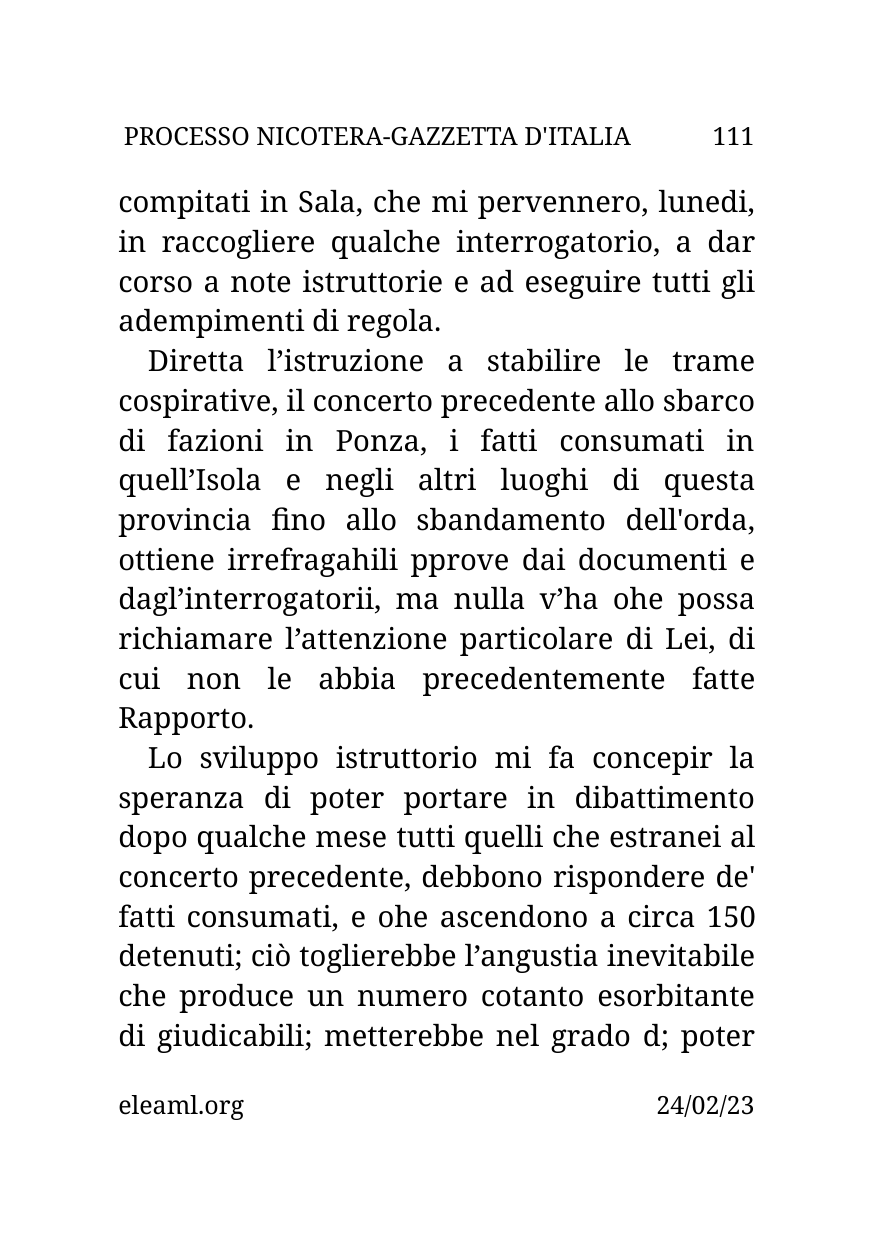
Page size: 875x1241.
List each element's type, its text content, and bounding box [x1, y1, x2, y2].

text Lo sviluppo istruttorio mi fa concepir la speranza di poter portare in dibattimento dopo qualche mese tutti quelli che estranei al concerto precedente, debbono rispondere de' fatti consumati, e ohe ascendono a circa 150 detenuti; ciò toglierebbe l’angustia inevitabile che produce un numero cotanto esorbitante di giudicabili; metterebbe nel grado d; poter [118, 737, 756, 1055]
text Diretta l’istruzione a stabilire le trame cospirative, il concerto precedente allo sbarco di fazioni in Ponza, i fatti consumati in quell’Isola e negli altri luoghi di questa provincia fino allo sbandamento dell'orda, ottiene irrefragahili pprove dai documenti e dagl’interrogatorii, ma nulla v’ha ohe possa richiamare l’attenzione particolare di Lei, di cui non le abbia precedentemente fatte Rapporto. [118, 340, 756, 737]
text compitati in Sala, che mi pervennero, lunedi, in raccogliere qualche interrogatorio, a dar corso a note istruttorie e ad eseguire tutti gli adempimenti di regola. [118, 182, 756, 340]
